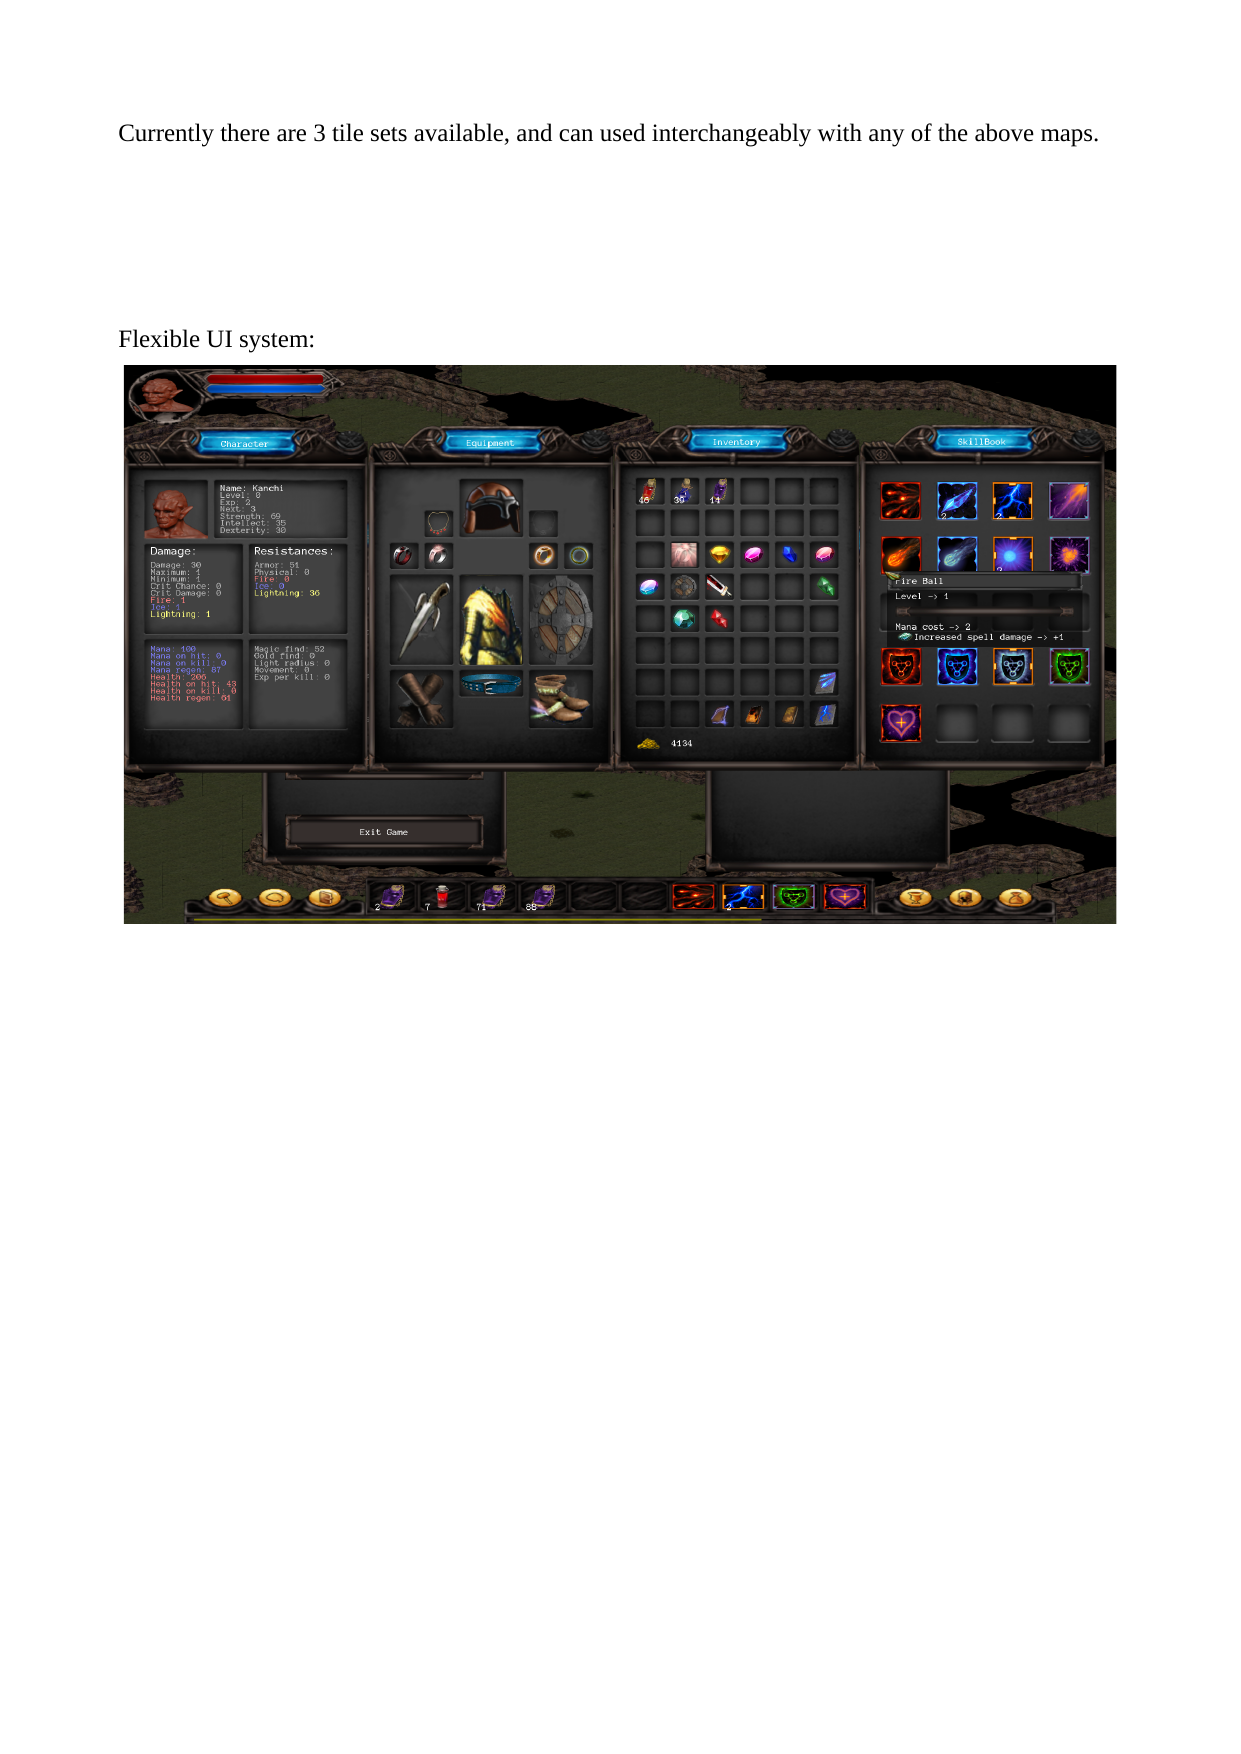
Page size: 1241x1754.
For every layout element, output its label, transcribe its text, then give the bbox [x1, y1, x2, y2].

picture [123, 365, 1117, 924]
text Currently there are 3 tile sets available, and can used interchangeably with any of the above maps. [118, 118, 1122, 147]
table_header [118, 366, 1122, 953]
text Flexible UI system: [118, 324, 1122, 353]
